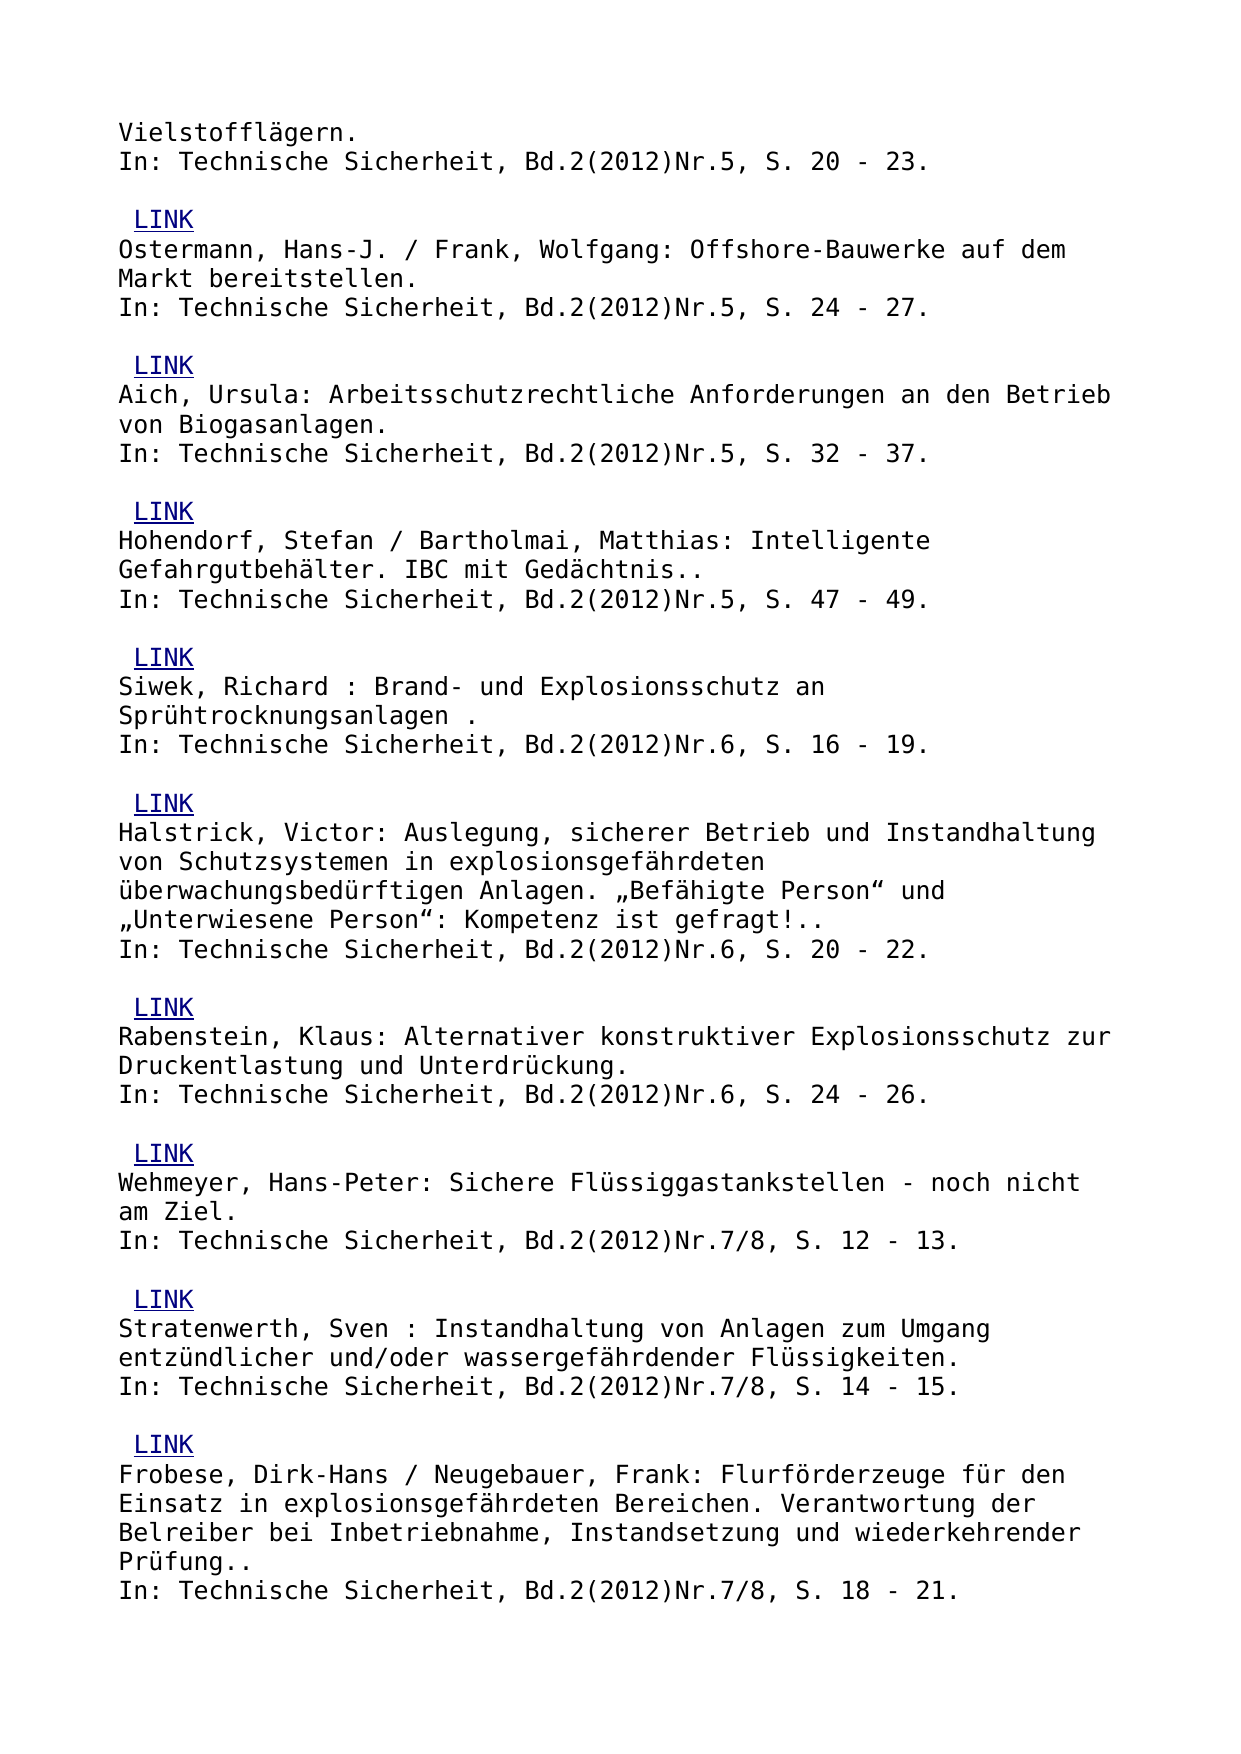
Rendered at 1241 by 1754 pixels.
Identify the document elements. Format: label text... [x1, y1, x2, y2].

text Vielstofflägern. In: Technische Sicherheit, Bd.2(2012)Nr.5, S. 20 - 23. LINK Ostermann, Hans-J. / Frank, Wolfgang: Offshore-Bauwerke auf dem Markt bereitstellen. In: Technische Sicherheit, Bd.2(2012)Nr.5, S. 24 - 27. LINK Aich, Ursula: Arbeitsschutzrechtliche Anforderungen an den Betrieb von Biogasanlagen. In: Technische Sicherheit, Bd.2(2012)Nr.5, S. 32 - 37. LINK Hohendorf, Stefan / Bartholmai, Matthias: Intelligente Gefahrgutbehälter. IBC mit Gedächtnis.. In: Technische Sicherheit, Bd.2(2012)Nr.5, S. 47 - 49. LINK Siwek, Richard : Brand- und Explosionsschutz an Sprühtrocknungsanlagen . In: Technische Sicherheit, Bd.2(2012)Nr.6, S. 16 - 19. LINK Halstrick, Victor: Auslegung, sicherer Betrieb und Instandhaltung von Schutzsystemen in explosionsgefährdeten überwachungsbedürftigen Anlagen. „Befähigte Person“ und „Unterwiesene Person“: Kompetenz ist gefragt!.. In: Technische Sicherheit, Bd.2(2012)Nr.6, S. 20 - 22. LINK Rabenstein, Klaus: Alternativer konstruktiver Explosionsschutz zur Druckentlastung und Unterdrückung. In: Technische Sicherheit, Bd.2(2012)Nr.6, S. 24 - 26. LINK Wehmeyer, Hans-Peter: Sichere Flüssiggastankstellen - noch nicht am Ziel. In: Technische Sicherheit, Bd.2(2012)Nr.7/8, S. 12 - 13. LINK Stratenwerth, Sven : Instandhaltung von Anlagen zum Umgang entzündlicher und/oder wassergefährdender Flüssigkeiten. In: Technische Sicherheit, Bd.2(2012)Nr.7/8, S. 14 - 15. LINK Frobese, Dirk-Hans / Neugebauer, Frank: Flurförderzeuge für den Einsatz in explosionsgefährdeten Bereichen. Verantwortung der Belreiber bei Inbetriebnahme, Instandsetzung und wiederkehrender Prüfung.. In: Technische Sicherheit, Bd.2(2012)Nr.7/8, S. 18 - 21. [118, 118, 1122, 1635]
